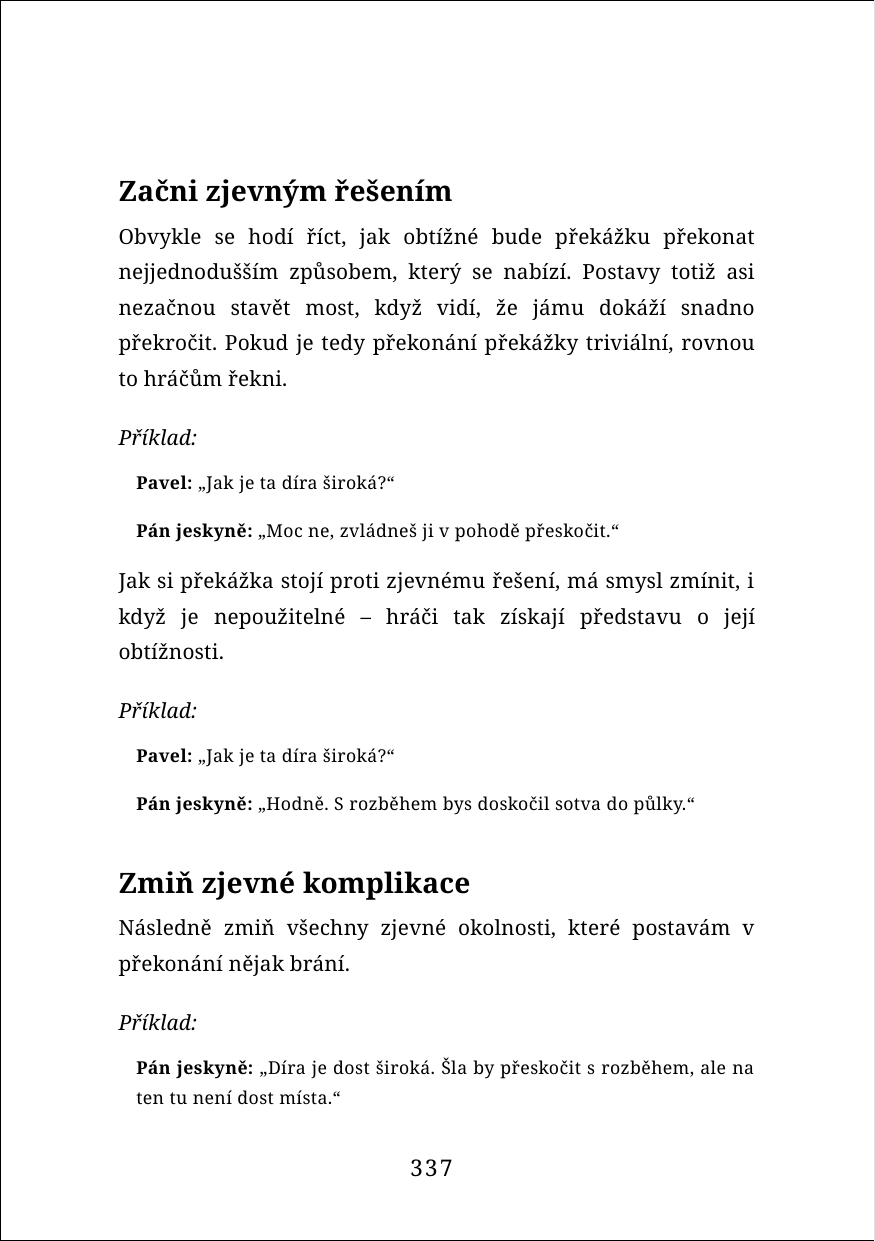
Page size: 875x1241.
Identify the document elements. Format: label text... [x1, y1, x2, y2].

text Pán jeskyně: „Moc ne, zvládneš ji v pohodě přeskočit.“ [136, 518, 756, 542]
text Příklad: [118, 423, 756, 452]
text Pavel: „Jak je ta díra široká?“ [136, 470, 756, 494]
text Pán jeskyně: „Díra je dost široká. Šla by přeskočit s rozběhem, ale na ten tu není dost místa.“ [136, 1055, 756, 1110]
text Obvykle se hodí říct, jak obtížné bude překážku překonat nejjednodušším způsobem, který se nabízí. Postavy totiž asi nezačnou stavět most, když vidí, že jámu dokáží snadno překročit. Pokud je tedy překonání překážky triviální, rovnou to hráčům řekni. [118, 222, 756, 392]
text Příklad: [118, 1008, 756, 1036]
text Následně zmiň všechny zjevné okolnosti, které postavám v překonání nějak brání. [118, 913, 756, 977]
text Pavel: „Jak je ta díra široká?“ [136, 744, 756, 768]
text Jak si překážka stojí proti zjevnému řešení, má smysl zmínit, i když je nepoužitelné – hráči tak získají představu o její obtížnosti. [118, 566, 756, 666]
text Příklad: [118, 696, 756, 725]
text Pán jeskyně: „Hodně. S rozběhem bys doskočil sotva do půlky.“ [136, 792, 756, 816]
subtitle Zmiň zjevné komplikace [118, 863, 756, 902]
subtitle Začni zjevným řešením [118, 172, 756, 210]
